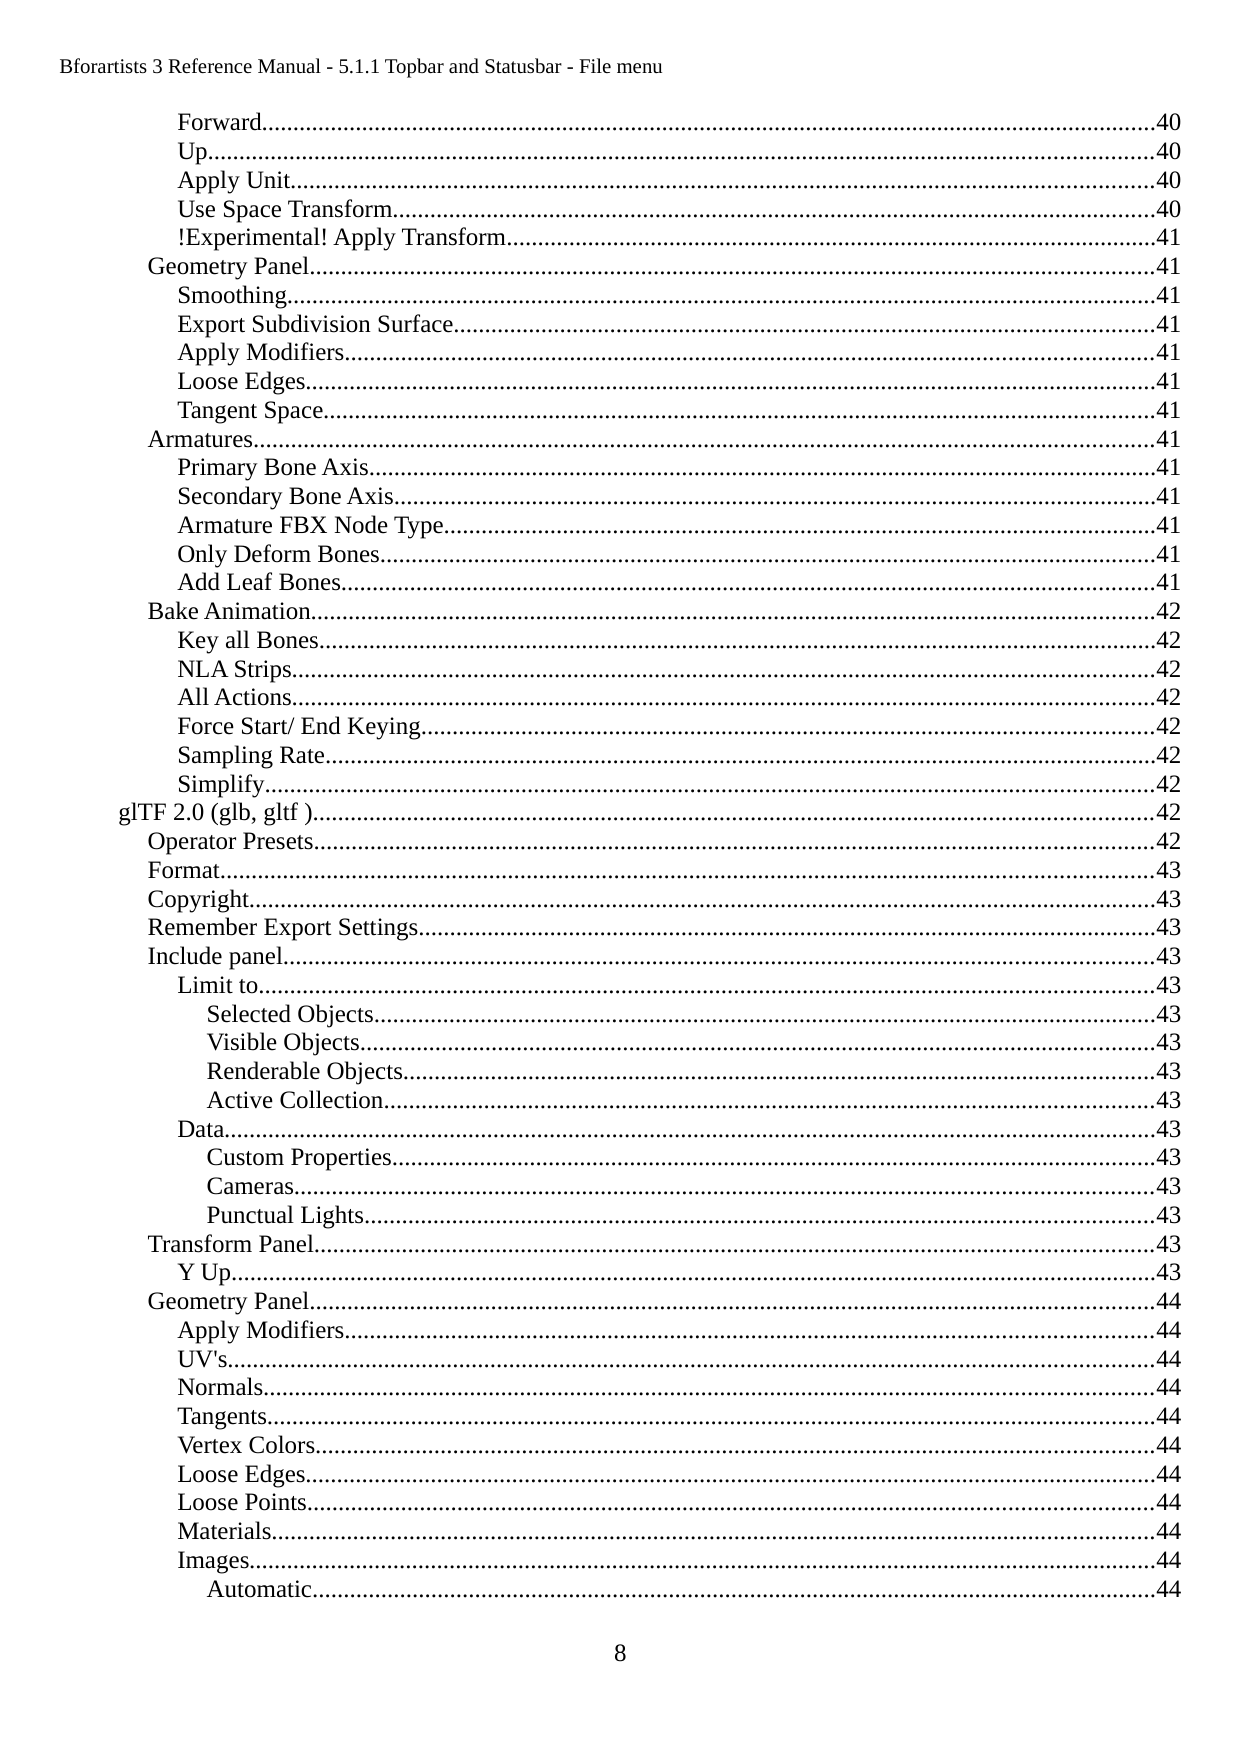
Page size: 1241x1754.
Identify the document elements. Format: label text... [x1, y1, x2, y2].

text Only Deform Bones 41 [177, 539, 1181, 567]
text Automatic 44 [206, 1574, 1181, 1602]
text Selected Objects 43 [206, 999, 1181, 1027]
text Key all Bones 42 [177, 625, 1181, 654]
text Add Leaf Bones 41 [177, 567, 1181, 596]
text Materials 44 [177, 1516, 1181, 1545]
text Sampling Rate 42 [177, 740, 1181, 769]
text Remember Export Settings 43 [147, 912, 1181, 941]
text Operator Presets 42 [147, 826, 1181, 855]
text Primary Bone Axis 41 [177, 452, 1181, 481]
text Use Space Transform 40 [177, 194, 1181, 222]
text Secondary Bone Axis 41 [177, 481, 1181, 510]
text Include panel 43 [147, 941, 1181, 970]
text Loose Points 44 [177, 1487, 1181, 1516]
text Visible Objects 43 [206, 1027, 1181, 1056]
text Forward 40 [177, 107, 1181, 136]
text Vertex Colors 44 [177, 1430, 1181, 1459]
text Smoothing 41 [177, 280, 1181, 309]
text Tangents 44 [177, 1401, 1181, 1430]
text Apply Unit 40 [177, 165, 1181, 194]
text NLA Strips 42 [177, 654, 1181, 682]
text Transform Panel 43 [147, 1229, 1181, 1257]
text Geometry Panel 41 [147, 251, 1181, 280]
text Y Up 43 [177, 1257, 1181, 1286]
text Normals 44 [177, 1372, 1181, 1401]
text Armatures 41 [147, 424, 1181, 452]
text Images 44 [177, 1545, 1181, 1574]
text !Experimental! Apply Transform 41 [177, 222, 1181, 251]
text Up 40 [177, 136, 1181, 165]
text Apply Modifiers 41 [177, 337, 1181, 366]
text Export Subdivision Surface 41 [177, 309, 1181, 337]
text Punctual Lights 43 [206, 1200, 1181, 1229]
text UV's 44 [177, 1344, 1181, 1372]
text Geometry Panel 44 [147, 1286, 1181, 1315]
text Cameras 43 [206, 1171, 1181, 1200]
text All Actions 42 [177, 682, 1181, 711]
text Loose Edges 44 [177, 1459, 1181, 1487]
text Loose Edges 41 [177, 366, 1181, 395]
text Bake Animation 42 [147, 596, 1181, 625]
text Armature FBX Node Type 41 [177, 510, 1181, 539]
text Active Collection 43 [206, 1085, 1181, 1114]
text Data 43 [177, 1114, 1181, 1142]
text Copyright 43 [147, 884, 1181, 912]
text Custom Properties 43 [206, 1142, 1181, 1171]
text Renderable Objects 43 [206, 1056, 1181, 1085]
text Force Start/ End Keying 42 [177, 711, 1181, 740]
text Tangent Space 41 [177, 395, 1181, 424]
text Limit to 43 [177, 970, 1181, 999]
text glTF 2.0 (glb, gltf ) 42 [118, 797, 1181, 826]
text Apply Modifiers 44 [177, 1315, 1181, 1344]
text Simplify 42 [177, 769, 1181, 797]
text Format 43 [147, 855, 1181, 884]
